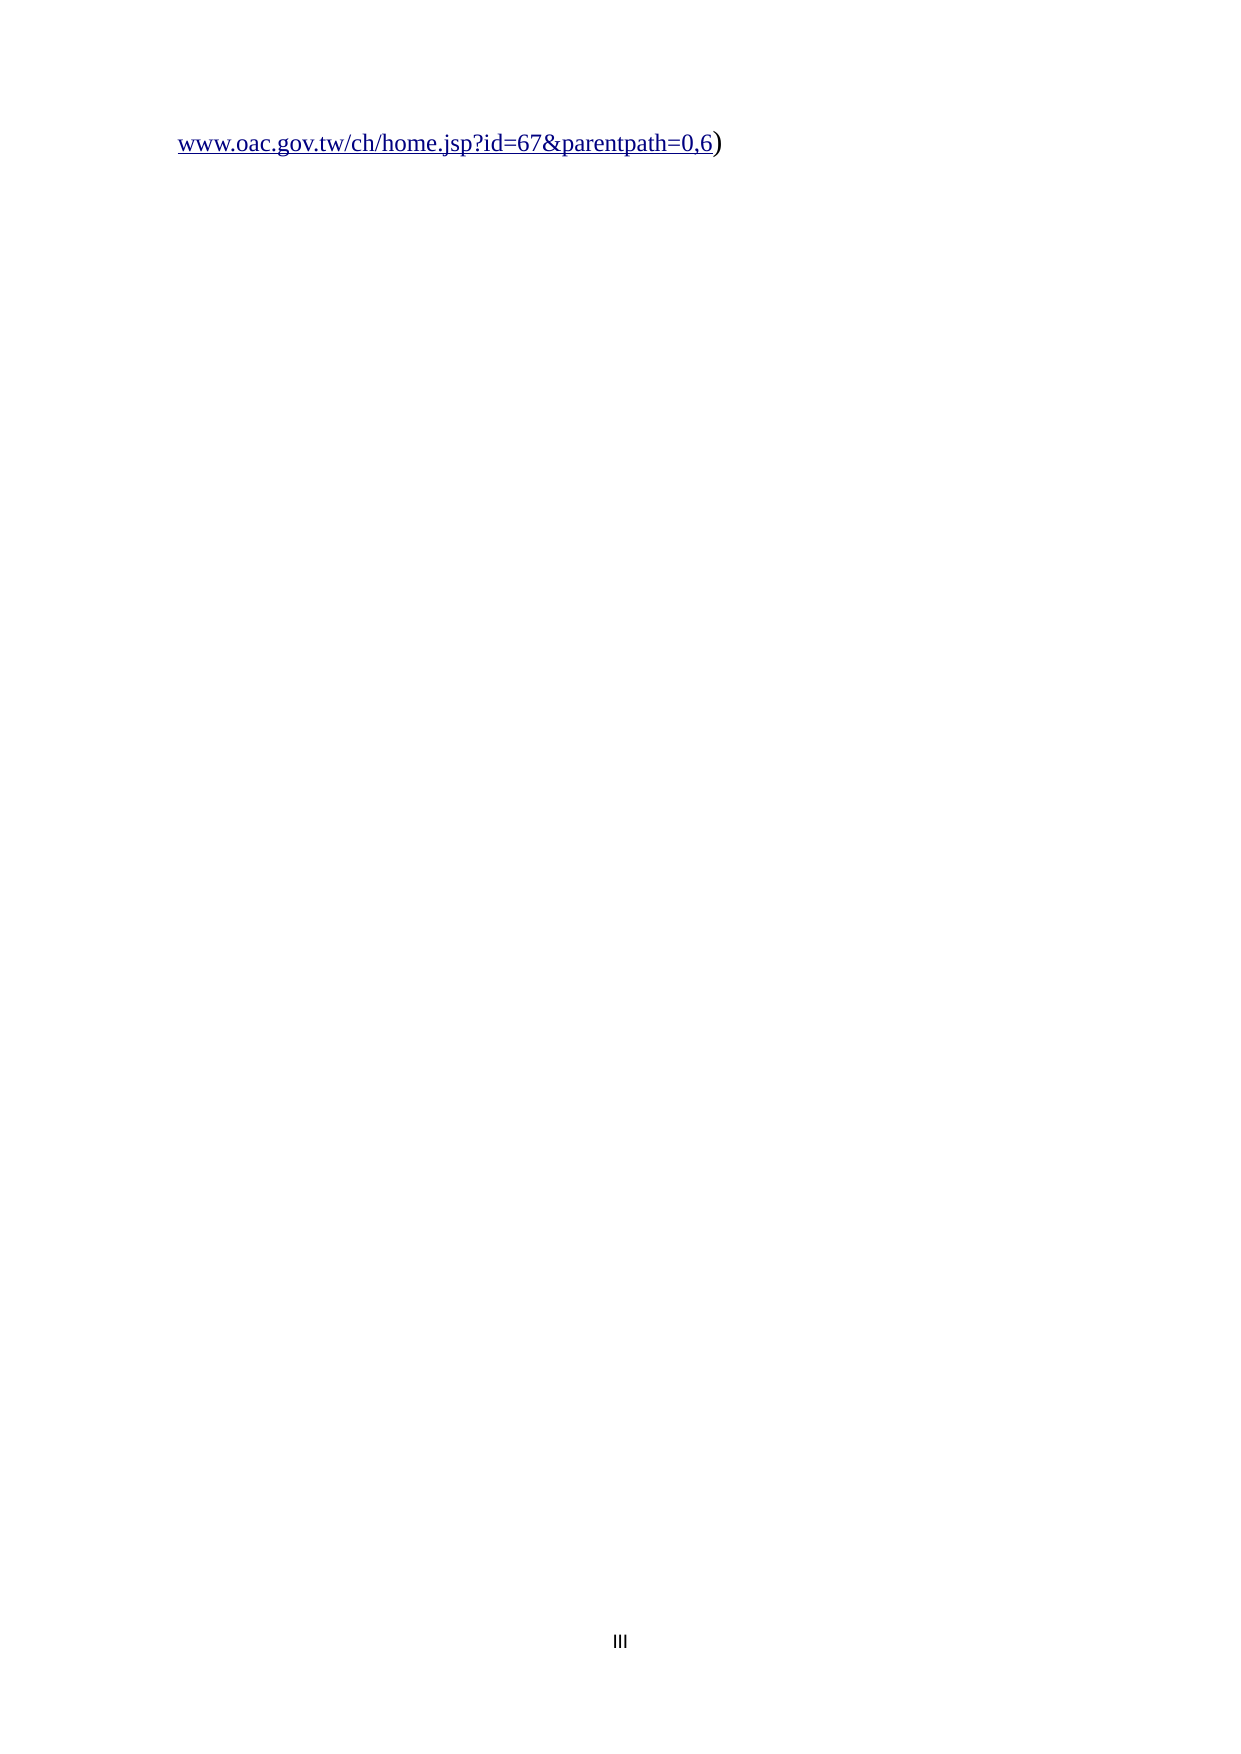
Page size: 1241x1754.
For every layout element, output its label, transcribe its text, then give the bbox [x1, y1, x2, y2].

list www.oac.gov.tw/ch/home.jsp?id=67&parentpath=0,6) [133, 118, 1122, 160]
